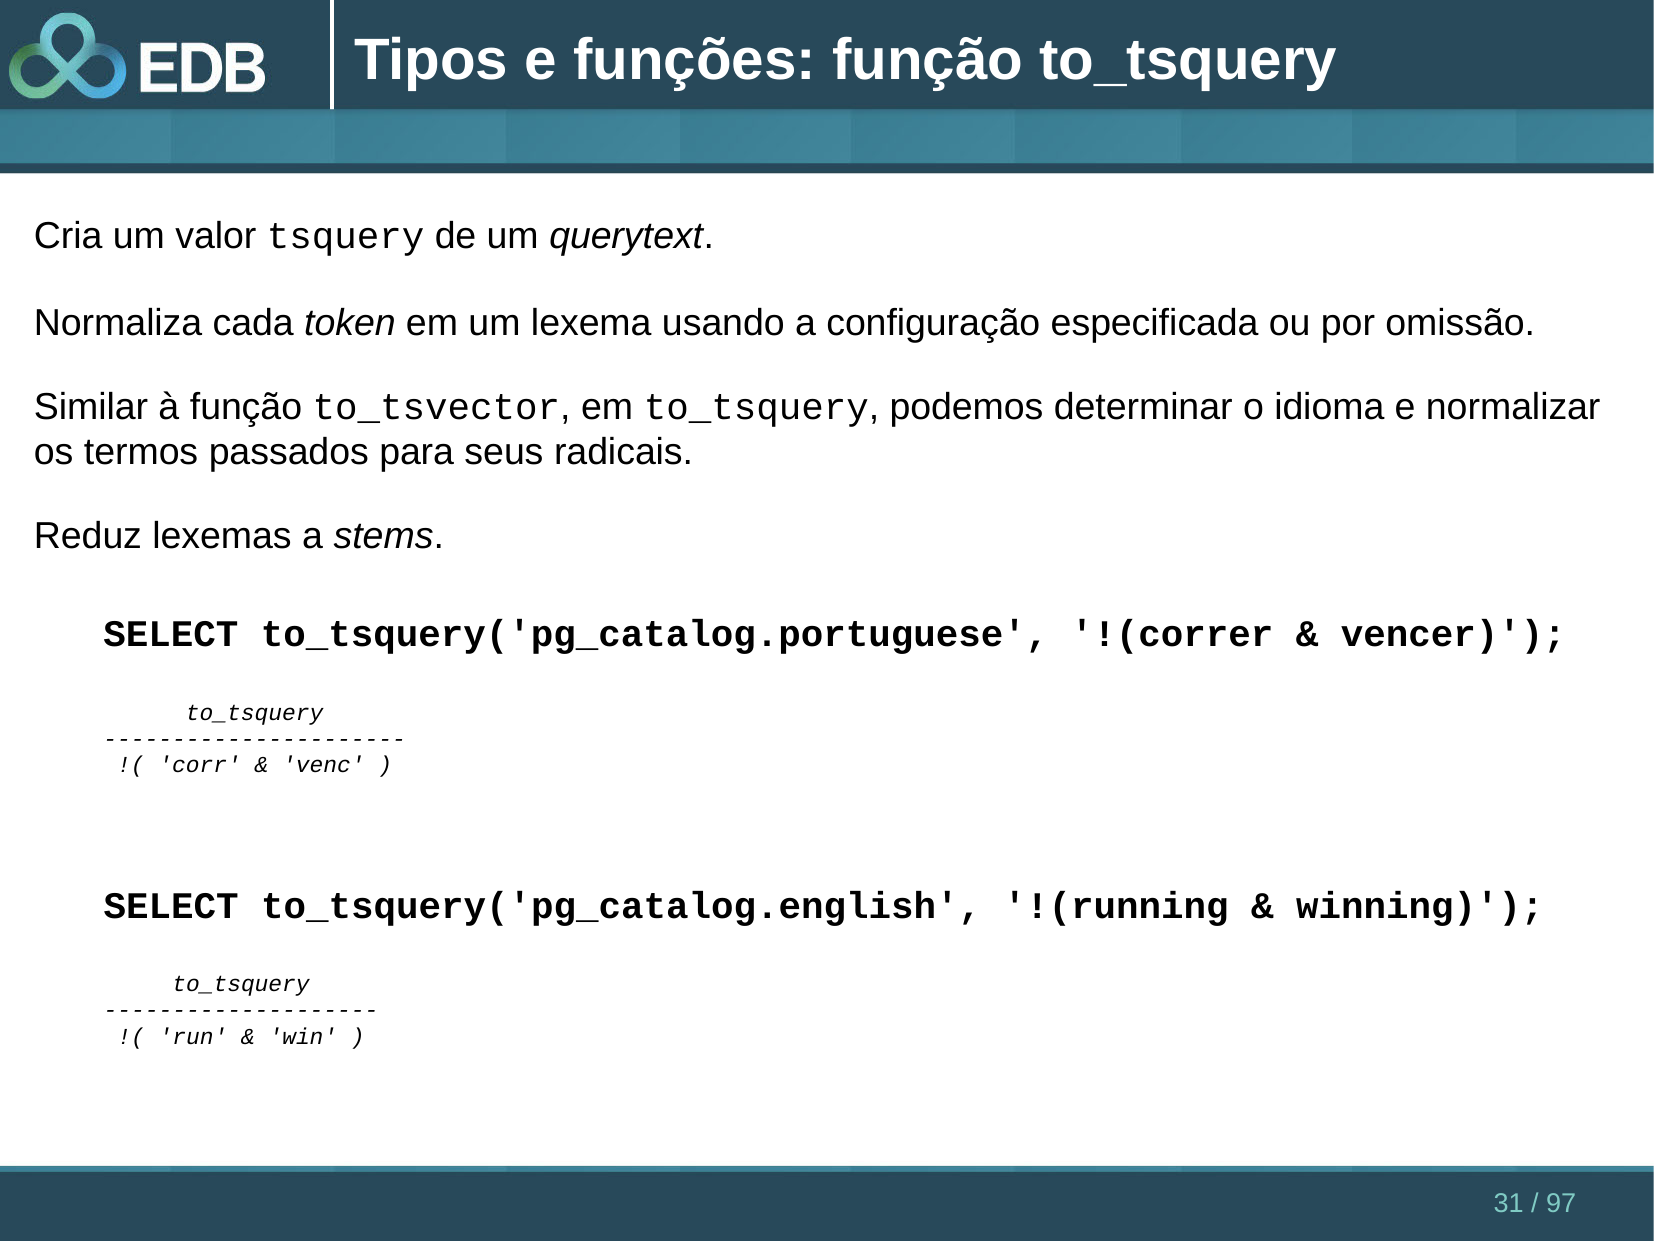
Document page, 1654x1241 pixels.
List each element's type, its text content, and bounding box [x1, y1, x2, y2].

title Tipos e funções: função to_tsquery [354, 26, 1595, 92]
text_box Cria um valor tsquery de um querytext. Normaliza cada token em um lexema usando a configuração especificada ou por omissão. Similar à função to_tsvector, em to_tsquery, podemos determinar o idioma e normalizar os termos passados para seus radicais. Reduz lexemas a stems. [19, 206, 1625, 565]
text_box SELECT to_tsquery('pg_catalog.portuguese', '!(correr & vencer)'); to_tsquery ---------------------- !( 'corr' & 'venc' ) [88, 608, 1595, 787]
picture [0, 0, 1654, 1241]
text_box SELECT to_tsquery('pg_catalog.english', '!(running & winning)'); to_tsquery -------------------- !( 'run' & 'win' ) [88, 880, 1565, 1059]
